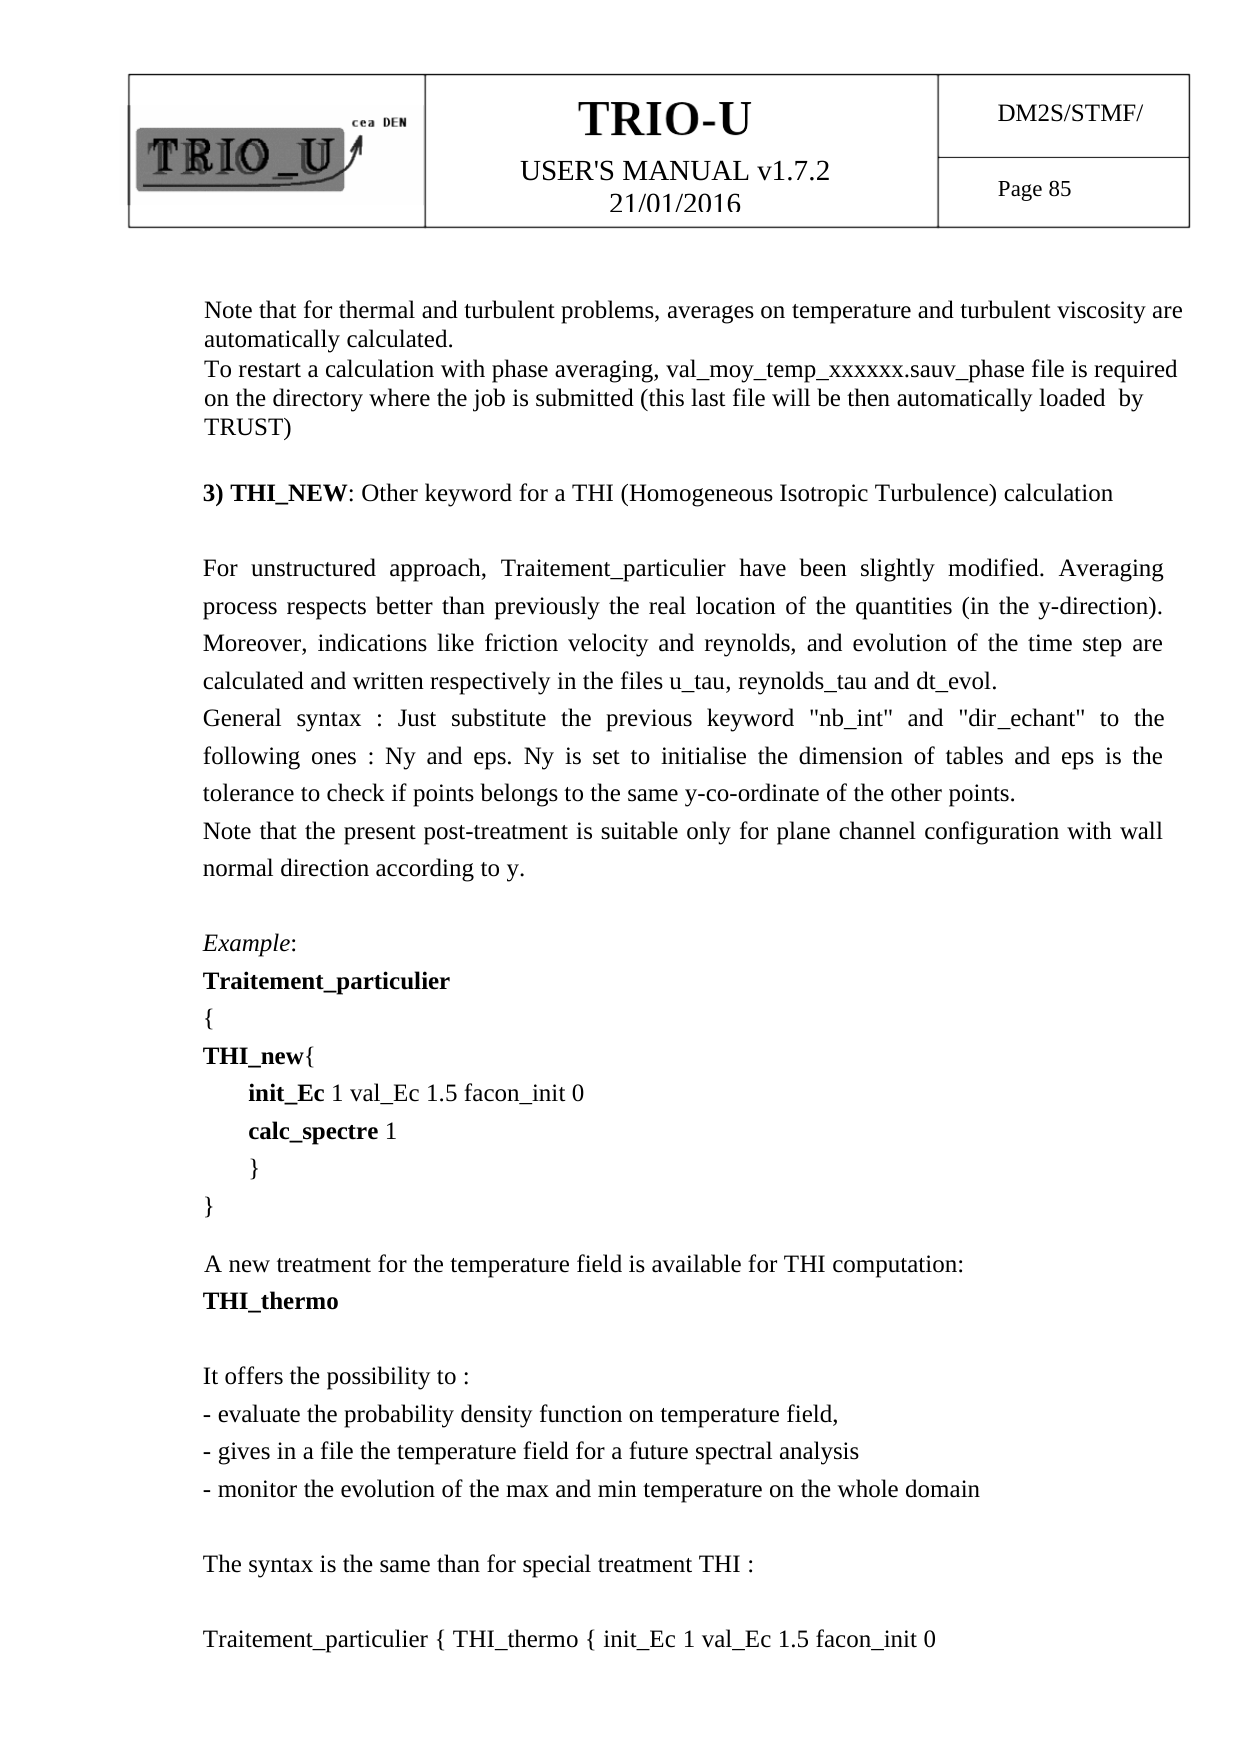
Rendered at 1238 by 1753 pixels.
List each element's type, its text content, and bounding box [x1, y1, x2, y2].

text } [203, 1145, 1165, 1182]
text Example: [203, 920, 1165, 957]
text Traitement_particulier [203, 957, 1165, 995]
text { [203, 995, 1165, 1032]
text - gives in a file the temperature field for a future spectral analysis [203, 1428, 1165, 1465]
text calc_spectre 1 [203, 1107, 1165, 1145]
text 3) THI_NEW: Other keyword for a THI (Homogeneous Isotropic Turbulence) calculation [203, 470, 1165, 507]
text THI_new{ [203, 1032, 1165, 1070]
text It offers the possibility to : [203, 1353, 1165, 1390]
text Note that for thermal and turbulent problems, averages on temperature and turbulent viscosity are automatically calculated. [204, 295, 1196, 353]
text } [203, 1182, 1165, 1220]
text Note that the present post-treatment is suitable only for plane channel configuration with wall normal direction according to y. [203, 807, 1165, 882]
text init_Ec 1 val_Ec 1.5 facon_init 0 [203, 1070, 1165, 1107]
text General syntax : Just substitute the previous keyword "nb_int" and "dir_echant" to the following ones : Ny and eps. Ny is set to initialise the dimension of tables and eps is the tolerance to check if points belongs to the same y-co-ordinate of the other points. [203, 695, 1165, 807]
text The syntax is the same than for special treatment THI : [203, 1540, 1165, 1578]
text THI_thermo [203, 1278, 1165, 1315]
text - monitor the evolution of the max and min temperature on the whole domain [203, 1465, 1165, 1503]
text Traitement_particulier { THI_thermo { init_Ec 1 val_Ec 1.5 facon_init 0 [203, 1615, 1165, 1653]
text - evaluate the probability density function on temperature field, [203, 1390, 1165, 1428]
text For unstructured approach, Traitement_particulier have been slightly modified. Averaging process respects better than previously the real location of the quantities (in the y-direction). Moreover, indications like friction velocity and reynolds, and evolution of the time step are calculated and written respectively in the files u_tau, reynolds_tau and dt_evol. [203, 545, 1165, 695]
text To restart a calculation with phase averaging, val_moy_temp_xxxxxx.sauv_phase file is required on the directory where the job is submitted (this last file will be then automatically loaded by TRUST) [204, 353, 1196, 441]
text A new treatment for the temperature field is available for THI computation: [174, 1249, 1196, 1278]
